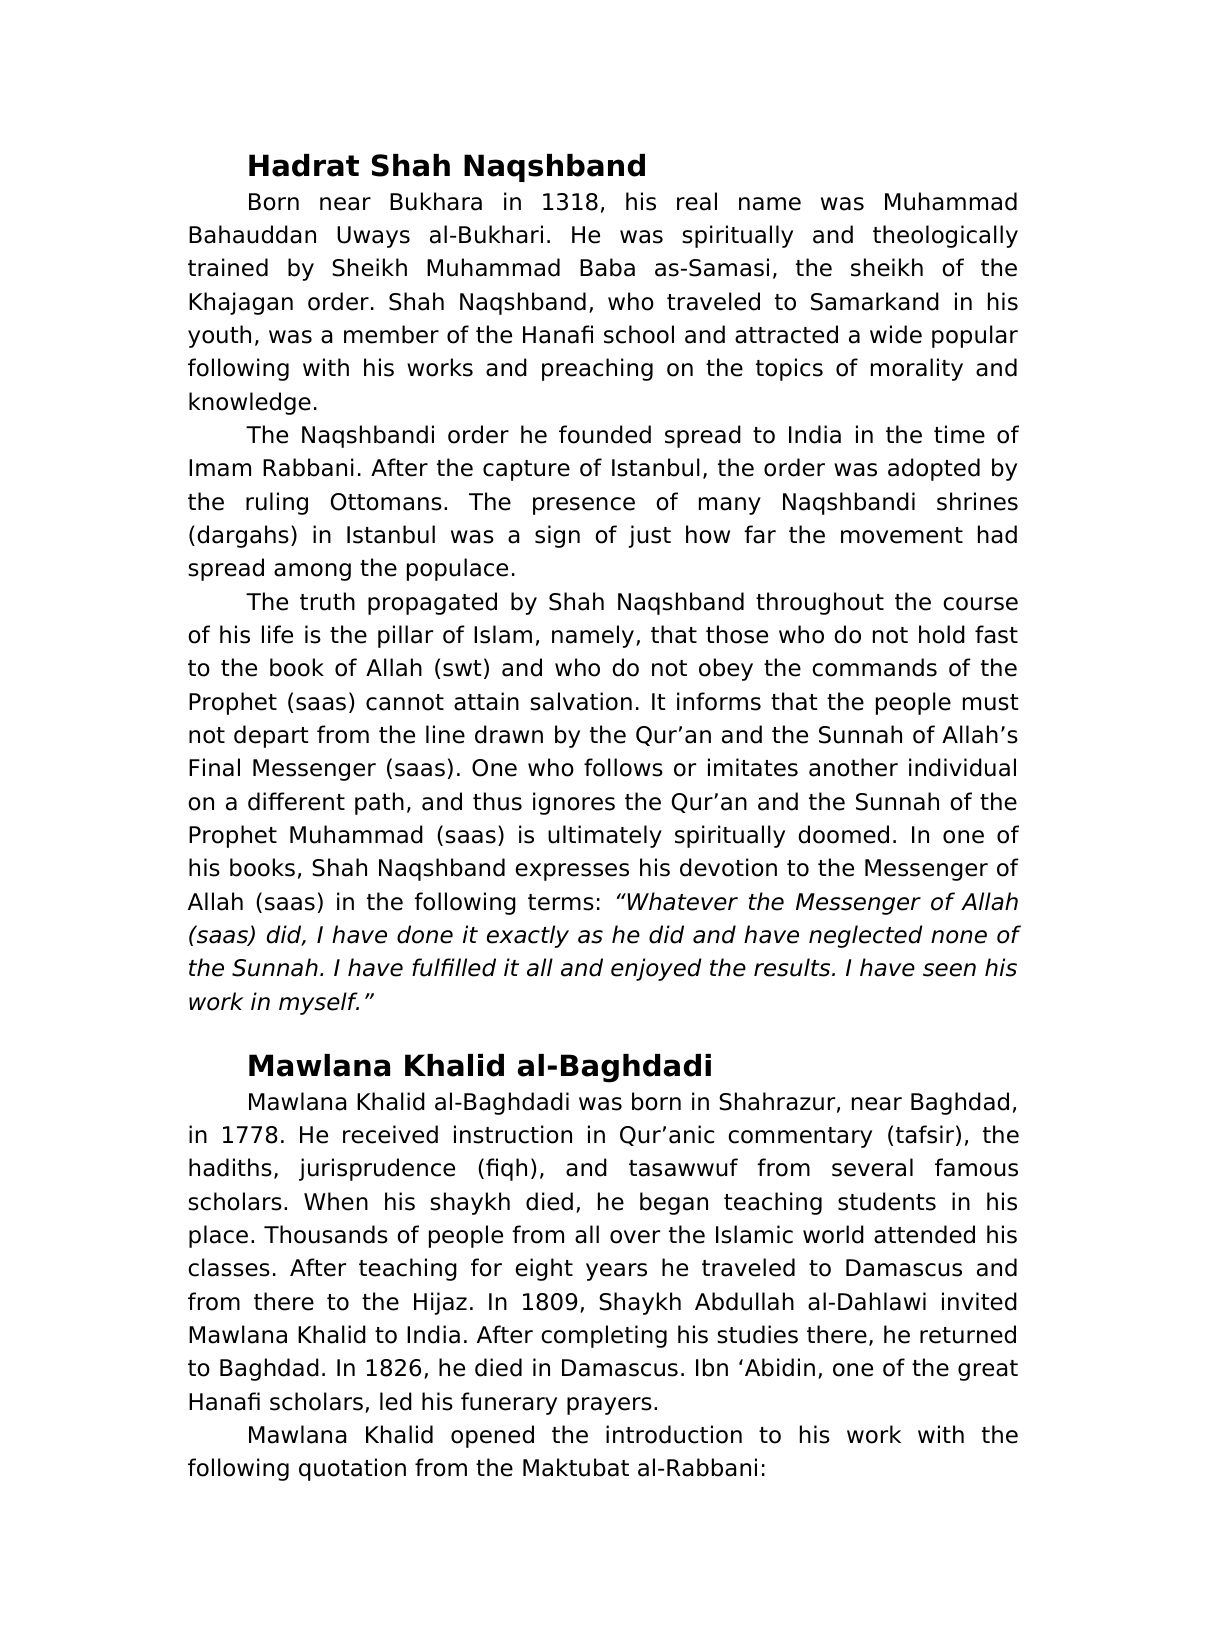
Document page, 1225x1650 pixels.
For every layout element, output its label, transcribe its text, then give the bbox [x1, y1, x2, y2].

text The Naqshbandi order he founded spread to India in the time of Imam Rabbani. After the capture of Istanbul, the order was adopted by the ruling Ottomans. The presence of many Naqshbandi shrines (dargahs) in Istanbul was a sign of just how far the movement had spread among the populace. [187, 417, 1020, 583]
text Hadrat Shah Naqshband [187, 150, 1020, 183]
text Mawlana Khalid opened the introduction to his work with the following quotation from the Maktubat al-Rabbani: [187, 1417, 1020, 1483]
text Born near Bukhara in 1318, his real name was Muhammad Bahauddan Uways al-Bukhari. He was spiritually and theologically trained by Sheikh Muhammad Baba as-Samasi, the sheikh of the Khajagan order. Shah Naqshband, who traveled to Samarkand in his youth, was a member of the Hanafi school and attracted a wide popular following with his works and preaching on the topics of morality and knowledge. [187, 183, 1020, 417]
text Mawlana Khalid al-Baghdadi was born in Shahrazur, near Baghdad, in 1778. He received instruction in Qur’anic commentary (tafsir), the hadiths, jurisprudence (fiqh), and tasawwuf from several famous scholars. When his shaykh died, he began teaching students in his place. Thousands of people from all over the Islamic world attended his classes. After teaching for eight years he traveled to Damascus and from there to the Hijaz. In 1809, Shaykh Abdullah al-Dahlawi invited Mawlana Khalid to India. After completing his studies there, he returned to Baghdad. In 1826, he died in Damascus. Ibn ‘Abidin, one of the great Hanafi scholars, led his funerary prayers. [187, 1083, 1020, 1417]
text Mawlana Khalid al-Baghdadi [187, 1050, 1020, 1083]
text The truth propagated by Shah Naqshband throughout the course of his life is the pillar of Islam, namely, that those who do not hold fast to the book of Allah (swt) and who do not obey the commands of the Prophet (saas) cannot attain salvation. It informs that the people must not depart from the line drawn by the Qur’an and the Sunnah of Allah’s Final Messenger (saas). One who follows or imitates another individual on a different path, and thus ignores the Qur’an and the Sunnah of the Prophet Muhammad (saas) is ultimately spiritually doomed. In one of his books, Shah Naqshband expresses his devotion to the Messenger of Allah (saas) in the following terms: “Whatever the Messenger of Allah (saas) did, I have done it exactly as he did and have neglected none of the Sunnah. I have fulfilled it all and enjoyed the results. I have seen his work in myself.” [187, 583, 1020, 1017]
